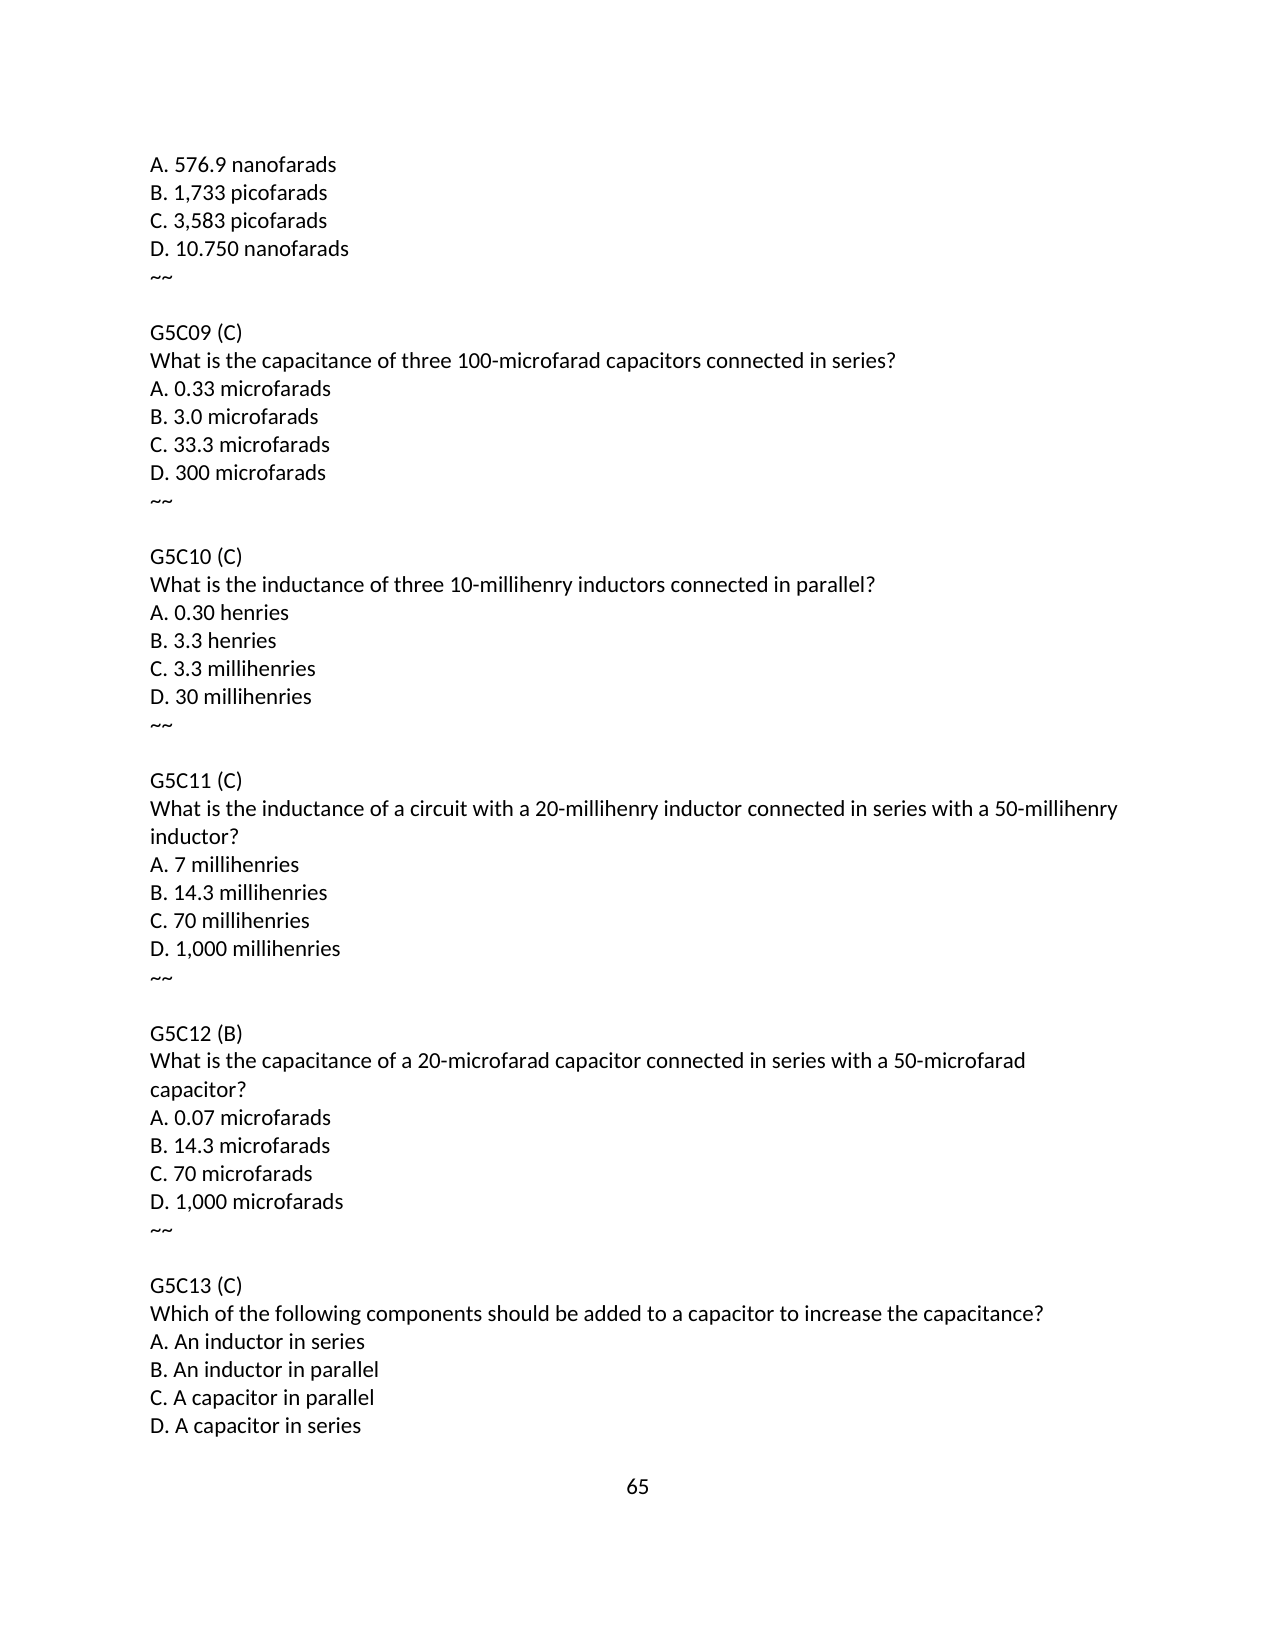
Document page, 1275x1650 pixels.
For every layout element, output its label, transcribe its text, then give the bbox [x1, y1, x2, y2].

text G5C10 (C) [150, 542, 1125, 570]
text What is the inductance of a circuit with a 20-millihenry inductor connected in series with a 50-millihenry inductor? [150, 794, 1125, 851]
text B. An inductor in parallel [150, 1355, 1125, 1383]
text D. 10.750 nanofarads [150, 234, 1125, 262]
text B. 3.0 microfarads [150, 402, 1125, 430]
text Which of the following components should be added to a capacitor to increase the capacitance? [150, 1299, 1125, 1327]
text B. 3.3 henries [150, 626, 1125, 654]
text A. 0.33 microfarads [150, 374, 1125, 402]
text A. An inductor in series [150, 1327, 1125, 1355]
text D. 1,000 millihenries [150, 934, 1125, 963]
text G5C12 (B) [150, 1019, 1125, 1047]
text ~~ [150, 710, 1125, 738]
text What is the capacitance of three 100-microfarad capacitors connected in series? [150, 346, 1125, 374]
text C. 3.3 millihenries [150, 654, 1125, 682]
text B. 14.3 millihenries [150, 878, 1125, 907]
text A. 576.9 nanofarads [150, 150, 1125, 178]
text A. 7 millihenries [150, 851, 1125, 878]
text B. 1,733 picofarads [150, 178, 1125, 206]
text B. 14.3 microfarads [150, 1131, 1125, 1159]
text G5C13 (C) [150, 1271, 1125, 1299]
text C. A capacitor in parallel [150, 1383, 1125, 1411]
text G5C11 (C) [150, 766, 1125, 794]
text D. 30 millihenries [150, 682, 1125, 710]
text C. 70 microfarads [150, 1159, 1125, 1187]
text D. A capacitor in series [150, 1411, 1125, 1439]
text C. 33.3 microfarads [150, 430, 1125, 458]
text D. 300 microfarads [150, 458, 1125, 486]
text A. 0.07 microfarads [150, 1103, 1125, 1131]
text G5C09 (C) [150, 318, 1125, 346]
text A. 0.30 henries [150, 598, 1125, 626]
text ~~ [150, 1215, 1125, 1243]
text What is the inductance of three 10-millihenry inductors connected in parallel? [150, 570, 1125, 598]
text What is the capacitance of a 20-microfarad capacitor connected in series with a 50-microfarad capacitor? [150, 1047, 1125, 1103]
text ~~ [150, 486, 1125, 514]
text C. 3,583 picofarads [150, 206, 1125, 234]
text D. 1,000 microfarads [150, 1187, 1125, 1215]
text ~~ [150, 262, 1125, 290]
text ~~ [150, 963, 1125, 991]
text C. 70 millihenries [150, 907, 1125, 934]
